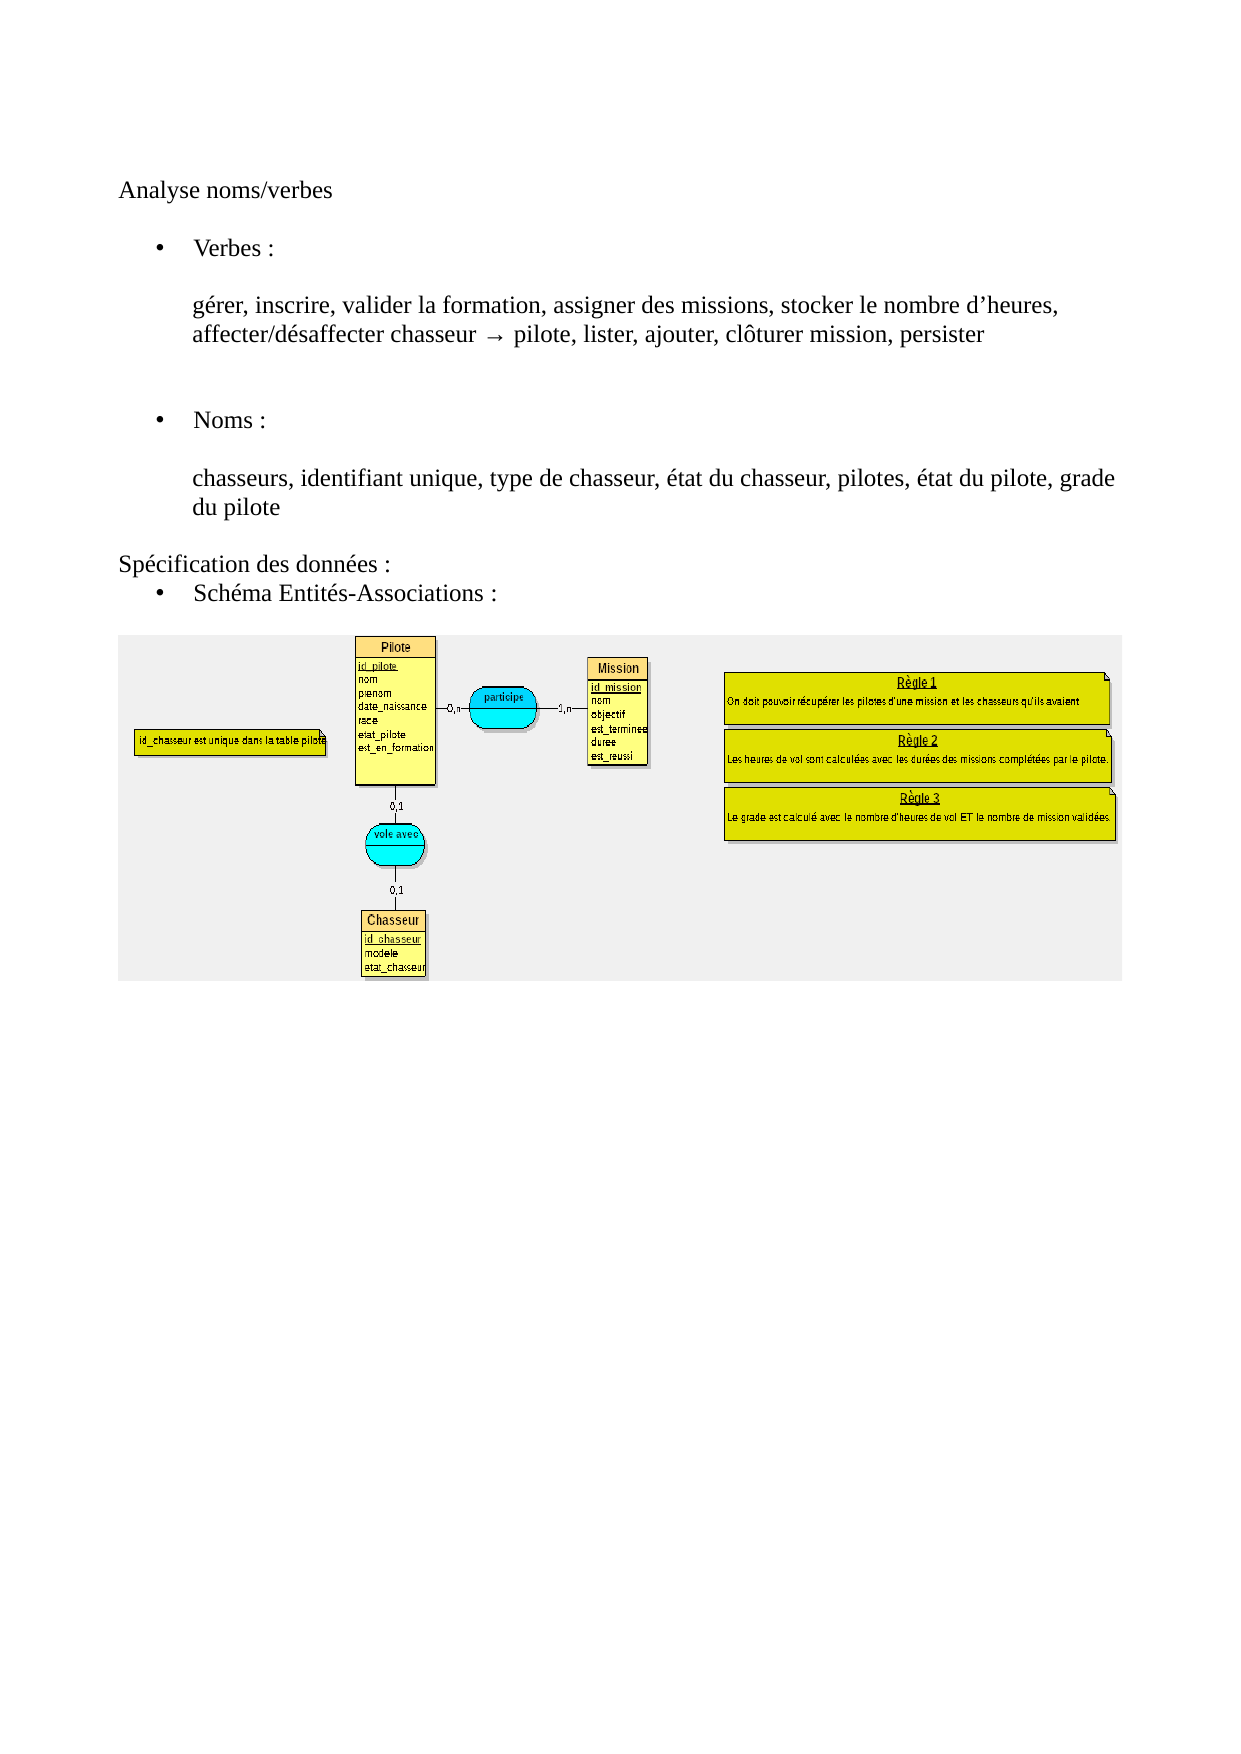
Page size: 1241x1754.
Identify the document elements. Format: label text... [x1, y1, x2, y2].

text chasseurs, identifiant unique, type de chasseur, état du chasseur, pilotes, état du pilote, grade du pilote [118, 463, 1122, 521]
text Spécification des données : [118, 549, 1122, 578]
picture [118, 635, 1123, 981]
text gérer, inscrire, valider la formation, assigner des missions, stocker le nombre d’heures, affecter/désaffecter chasseur → pilote, lister, ajouter, clôturer mission, persister [118, 291, 1122, 348]
text Analyse noms/verbes [118, 176, 1122, 204]
list Verbes : [156, 233, 1122, 262]
list Noms : [156, 406, 1122, 434]
list Schéma Entités-Associations : [156, 578, 1122, 607]
